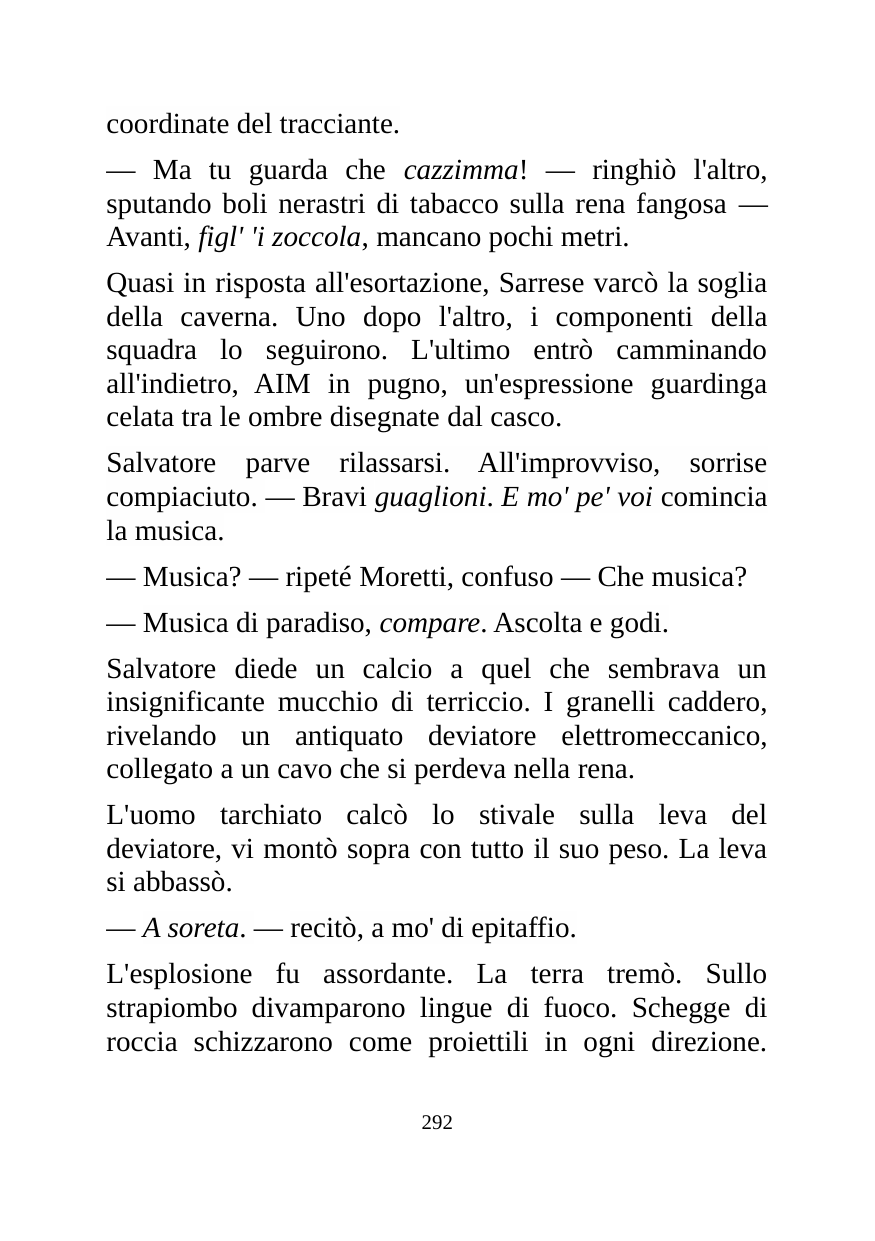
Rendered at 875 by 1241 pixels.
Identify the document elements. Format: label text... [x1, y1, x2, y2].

text Salvatore diede un calcio a quel che sembrava un insignificante mucchio di terriccio. I granelli caddero, rivelando un antiquato deviatore elettromeccanico, collegato a un cavo che si perdeva nella rena. [106, 651, 768, 785]
text coordinate del tracciante. [106, 106, 768, 140]
text — Ma tu guarda che cazzimma! — ringhiò l'altro, sputando boli nerastri di tabacco sulla rena fangosa — Avanti, figl' 'i zoccola, mancano pochi metri. [106, 152, 768, 253]
text — Musica di paradiso, compare. Ascolta e godi. [106, 605, 768, 638]
text Salvatore parve rilassarsi. All'improvviso, sorrise compiaciuto. — Bravi guaglioni. E mo' pe' voi comincia la musica. [106, 446, 768, 546]
text L'uomo tarchiato calcò lo stivale sulla leva del deviatore, vi montò sopra con tutto il suo peso. La leva si abbassò. [106, 797, 768, 898]
text — Musica? — ripeté Moretti, confuso — Che musica? [106, 559, 768, 592]
text L'esplosione fu assordante. La terra tremò. Sullo strapiombo divamparono lingue di fuoco. Schegge di roccia schizzarono come proiettili in ogni direzione. [106, 957, 768, 1057]
text — A soreta. — recitò, a mo' di epitaffio. [106, 911, 768, 944]
text Quasi in risposta all'esortazione, Sarrese varcò la soglia della caverna. Uno dopo l'altro, i componenti della squadra lo seguirono. L'ultimo entrò camminando all'indietro, AIM in pugno, un'espressione guardinga celata tra le ombre disegnate dal casco. [106, 265, 768, 433]
